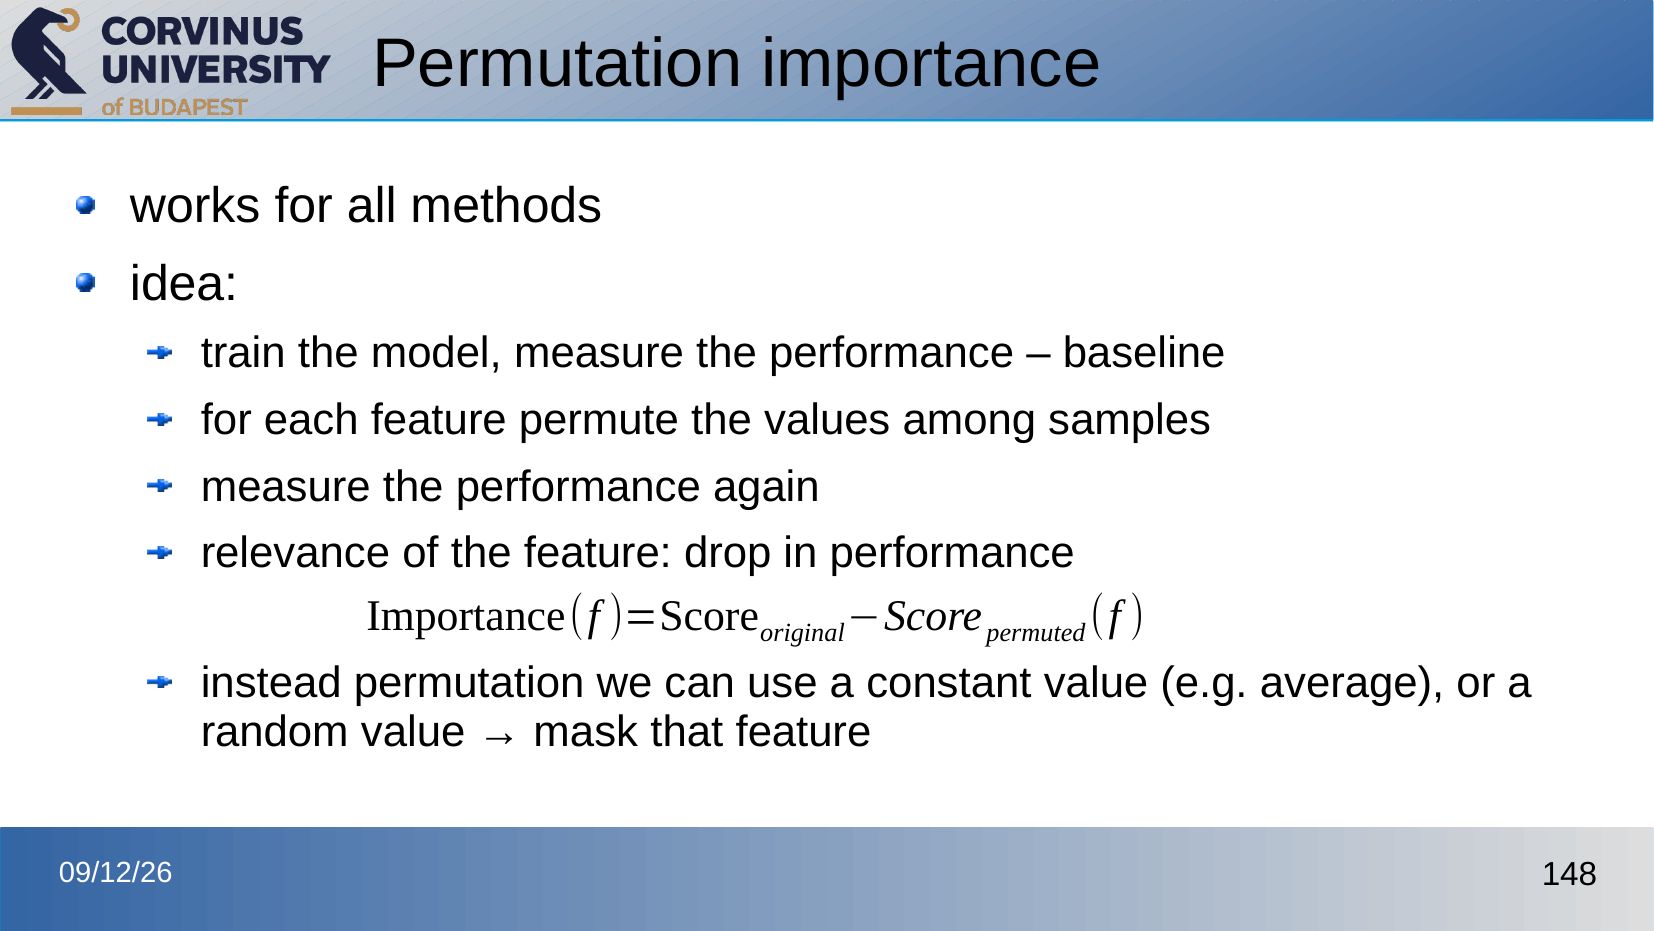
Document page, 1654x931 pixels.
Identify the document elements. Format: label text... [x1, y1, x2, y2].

chart [365, 590, 1145, 647]
title Permutation importance [372, 23, 1625, 103]
picture [11, 7, 331, 115]
list works for all methods idea: train the model, measure the performance – baseline for each feature permute the values among samples measure the performance again relevance of the feature: drop in performance instead permutation we can use a constant value (e.g. average), or a random value → mask that feature [59, 177, 1595, 798]
